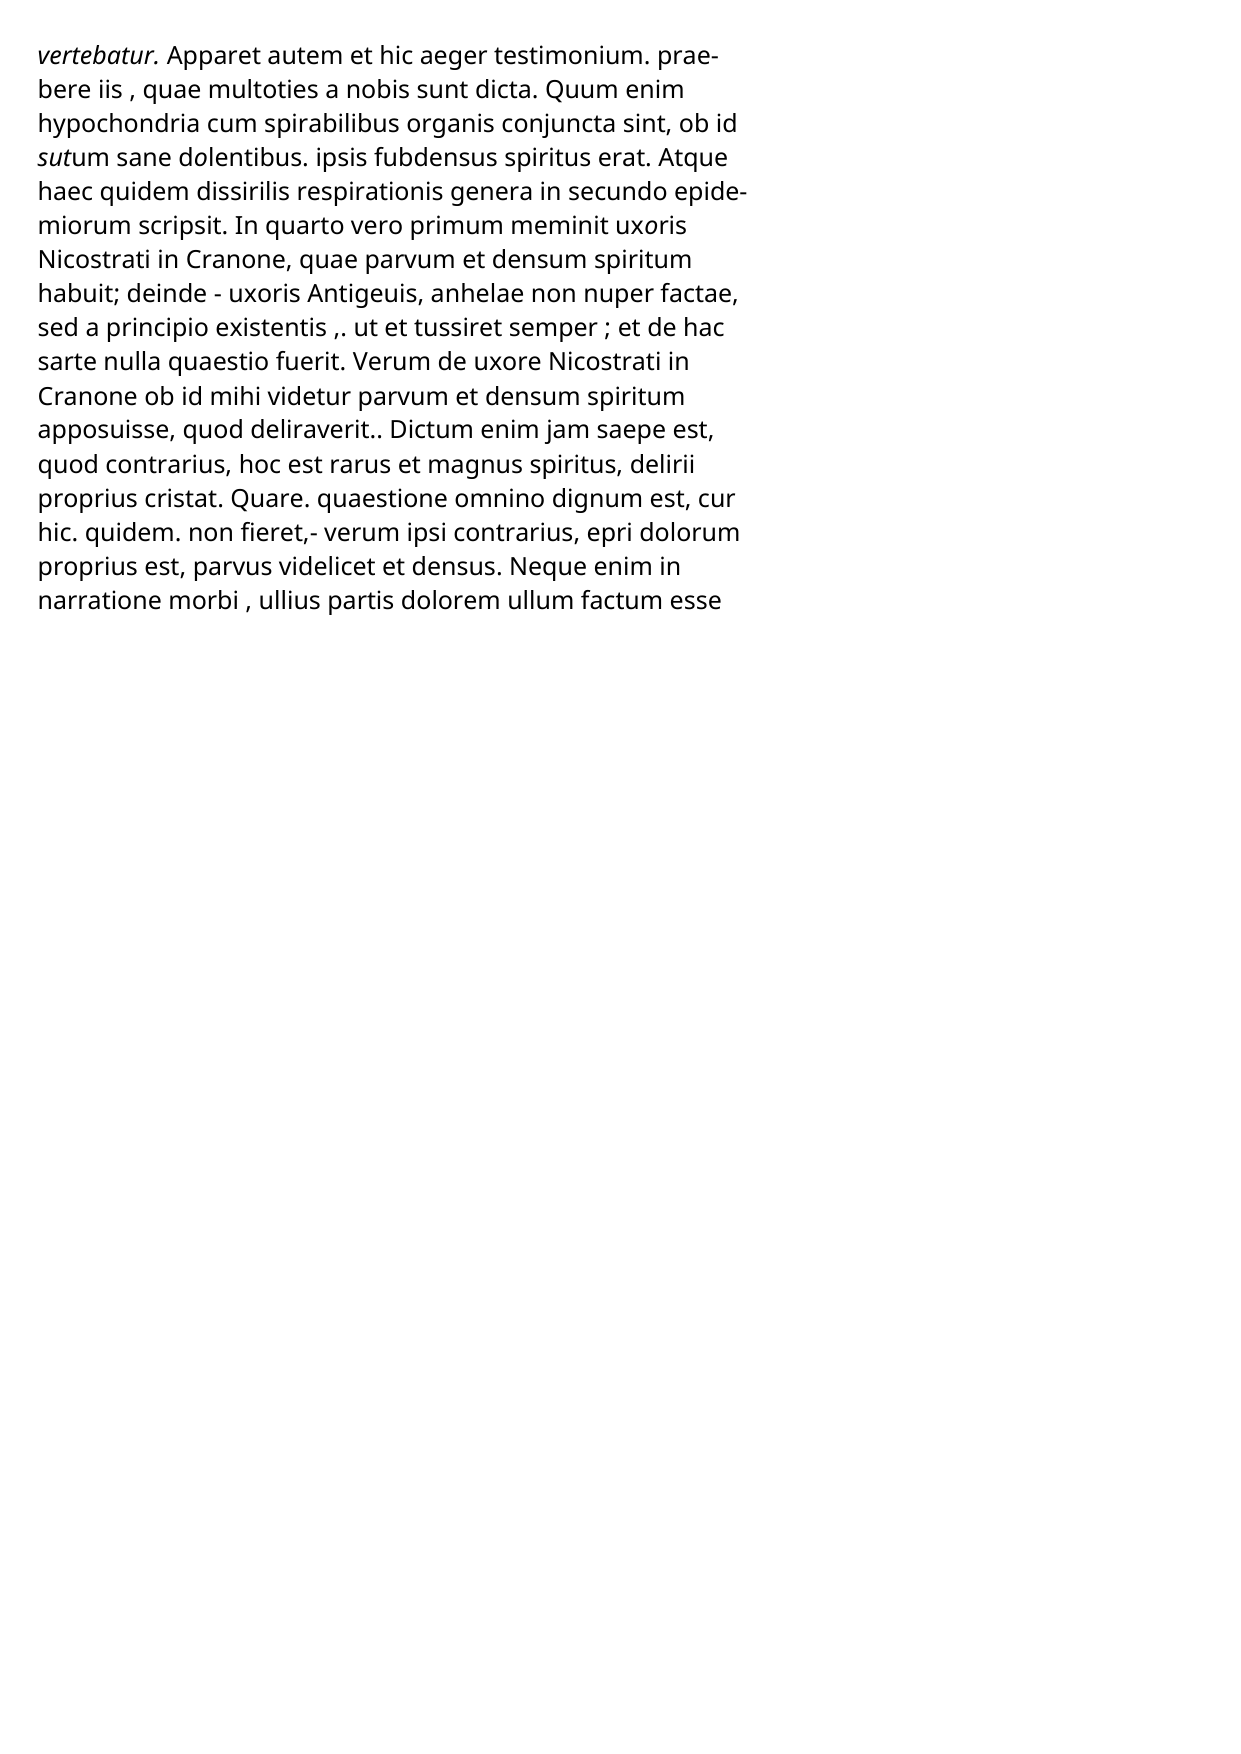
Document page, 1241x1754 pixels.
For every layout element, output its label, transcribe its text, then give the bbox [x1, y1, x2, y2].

text vertebatur. Apparet autem et hic aeger testimonium. prae- bere iis , quae multoties a nobis sunt dicta. Quum enim hypochondria cum spirabilibus organis conjuncta sint, ob id sutum sane dolentibus. ipsis fubdensus spiritus erat. Atque haec quidem dissirilis respirationis genera in secundo epide- miorum scripsit. In quarto vero primum meminit uxoris Nicostrati in Cranone, quae parvum et densum spiritum habuit; deinde - uxoris Antigeuis, anhelae non nuper factae, sed a principio existentis ,. ut et tussiret semper ; et de hac sarte nulla quaestio fuerit. Verum de uxore Nicostrati in Cranone ob id mihi videtur parvum et densum spiritum apposuisse, quod deliraverit.. Dictum enim jam saepe est, quod contrarius, hoc est rarus et magnus spiritus, delirii proprius cristat. Quare. quaestione omnino dignum est, cur hic. quidem. non fieret,- verum ipsi contrarius, epri dolorum proprius est, parvus videlicet et densus. Neque enim in narratione morbi , ullius partis dolorem ullum factum esse [37, 37, 1203, 617]
